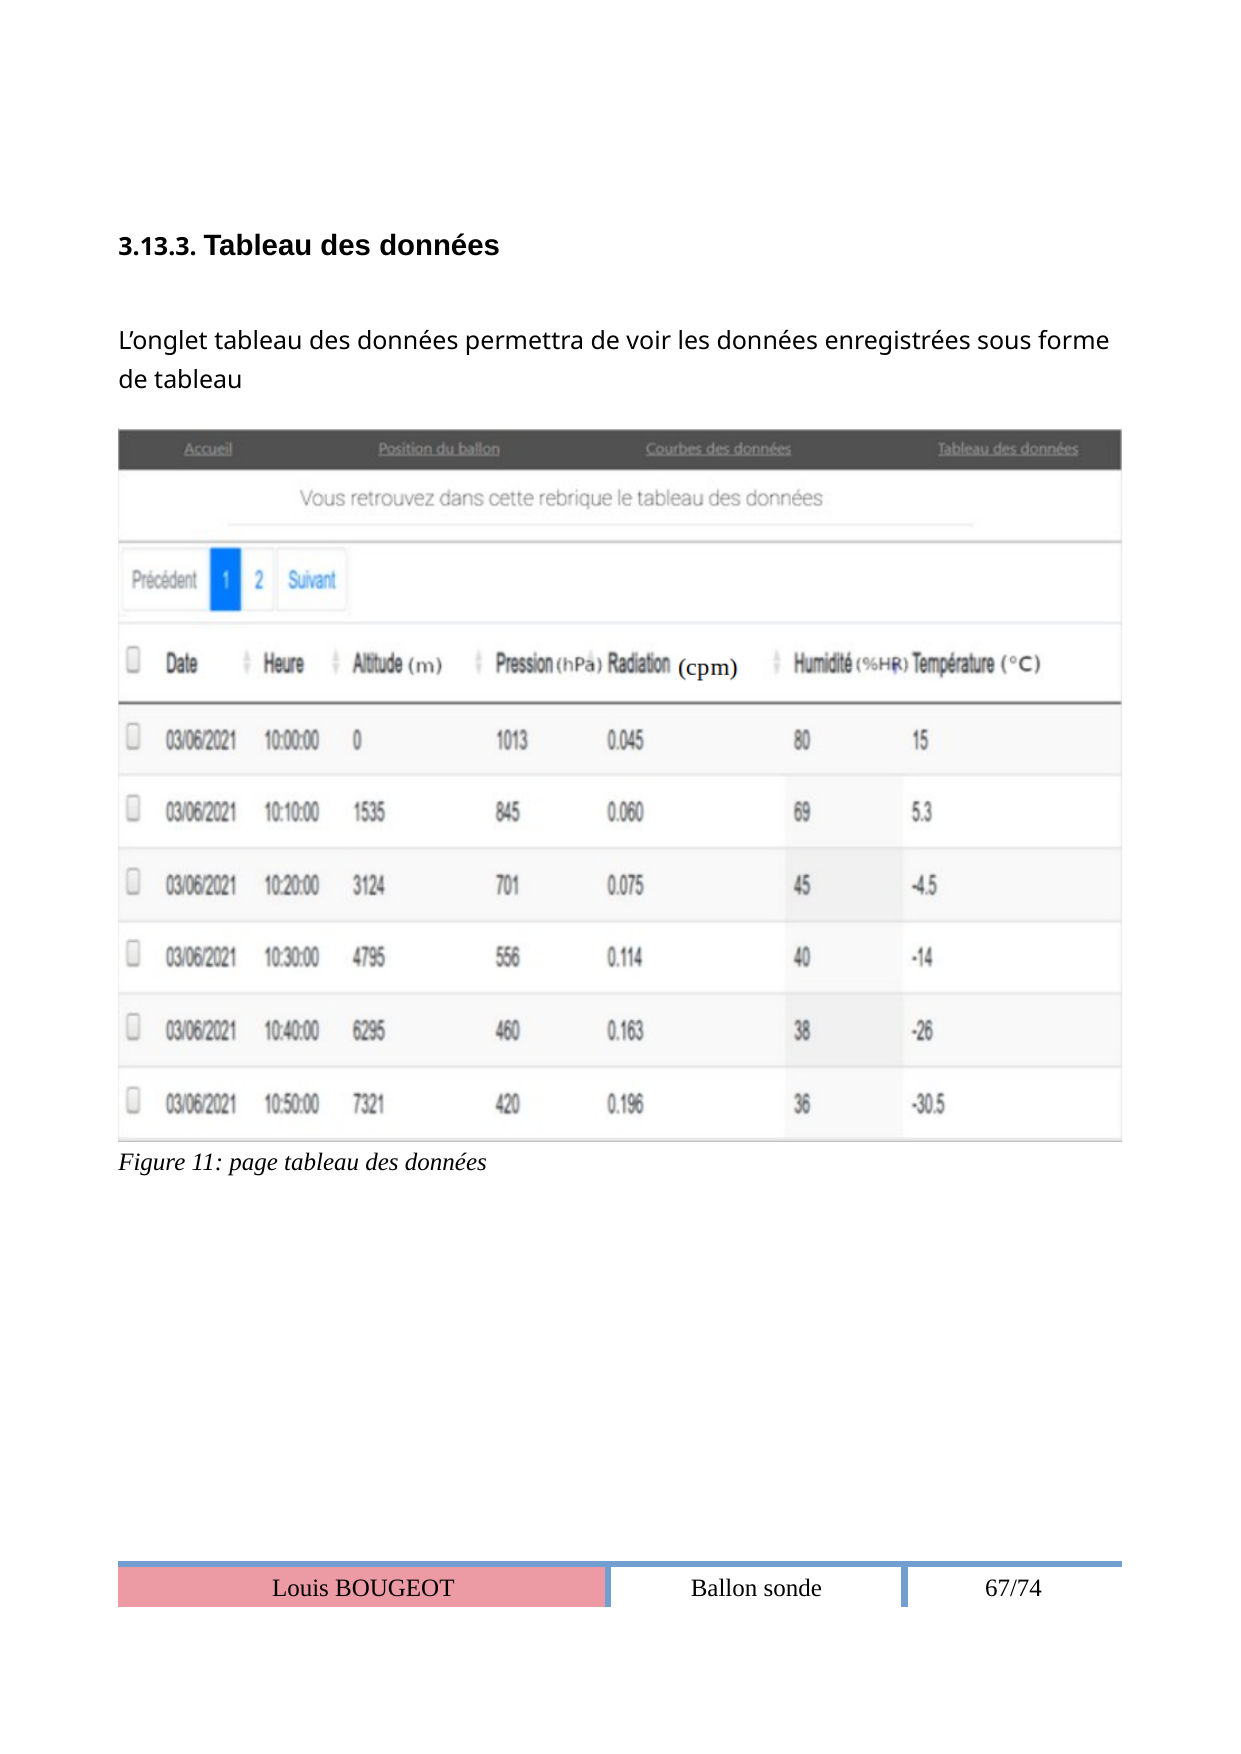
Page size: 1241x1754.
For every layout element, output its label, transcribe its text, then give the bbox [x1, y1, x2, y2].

subtitle Tableau des données [118, 228, 1122, 263]
text L’onglet tableau des données permettra de voir les données enregistrées sous forme de tableau [118, 323, 1122, 396]
picture [118, 428, 1123, 1142]
text Figure 11: page tableau des données [118, 1142, 1122, 1176]
